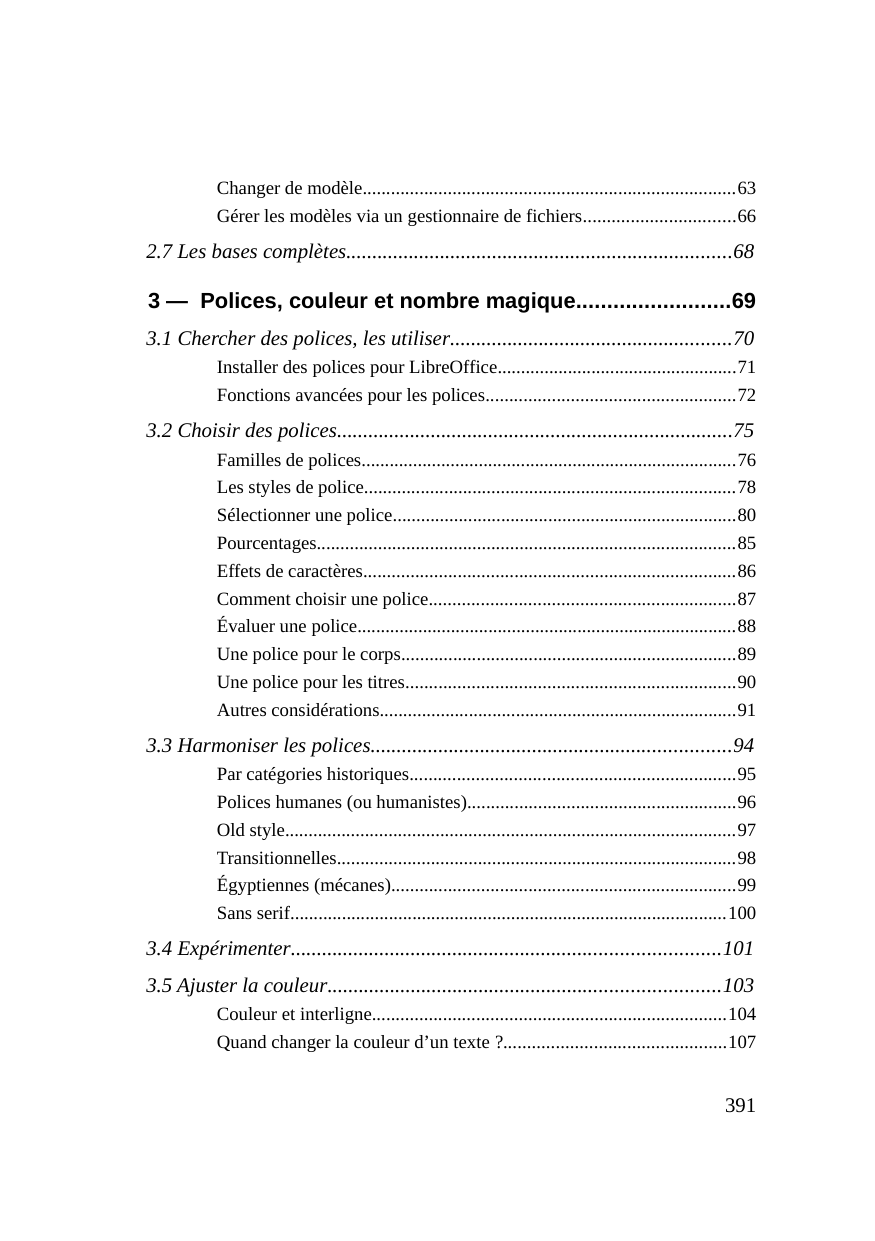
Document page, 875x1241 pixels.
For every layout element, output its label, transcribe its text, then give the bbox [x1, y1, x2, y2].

text Transitionnelles 98 [217, 847, 756, 868]
text 3.4 Expérimenter 101 [146, 936, 756, 960]
text Familles de polices 76 [217, 448, 756, 470]
text Old style 97 [217, 819, 756, 840]
text Couleur et interligne 104 [217, 1003, 756, 1025]
text 3.2 Choisir des polices 75 [146, 418, 756, 442]
text Autres considérations 91 [217, 699, 756, 720]
text Évaluer une police 88 [217, 615, 756, 637]
text Changer de modèle 63 [217, 177, 756, 199]
text Comment choisir une police 87 [217, 587, 756, 609]
text 3 — Polices, couleur et nombre magique 69 [148, 288, 756, 313]
text Par catégories historiques 95 [217, 763, 756, 785]
text Effets de caractères 86 [217, 560, 756, 581]
text 3.5 Ajuster la couleur 103 [146, 973, 756, 997]
text 3.1 Chercher des polices, les utiliser 70 [146, 326, 756, 350]
text Les styles de police 78 [217, 476, 756, 498]
text Quand changer la couleur d’un texte ? 107 [217, 1031, 756, 1052]
text Polices humanes (ou humanistes) 96 [217, 791, 756, 812]
text Égyptiennes (mécanes) 99 [217, 874, 756, 896]
text Installer des polices pour LibreOffice 71 [217, 356, 756, 378]
text Une police pour les titres 90 [217, 671, 756, 692]
text Sans serif 100 [217, 902, 756, 924]
text Fonctions avancées pour les polices 72 [217, 384, 756, 406]
text Sélectionner une police 80 [217, 504, 756, 526]
text Pourcentages 85 [217, 532, 756, 553]
text 2.7 Les bases complètes 68 [146, 239, 756, 263]
text 3.3 Harmoniser les polices 94 [146, 733, 756, 757]
text Une police pour le corps 89 [217, 643, 756, 665]
text Gérer les modèles via un gestionnaire de fichiers 66 [217, 205, 756, 227]
